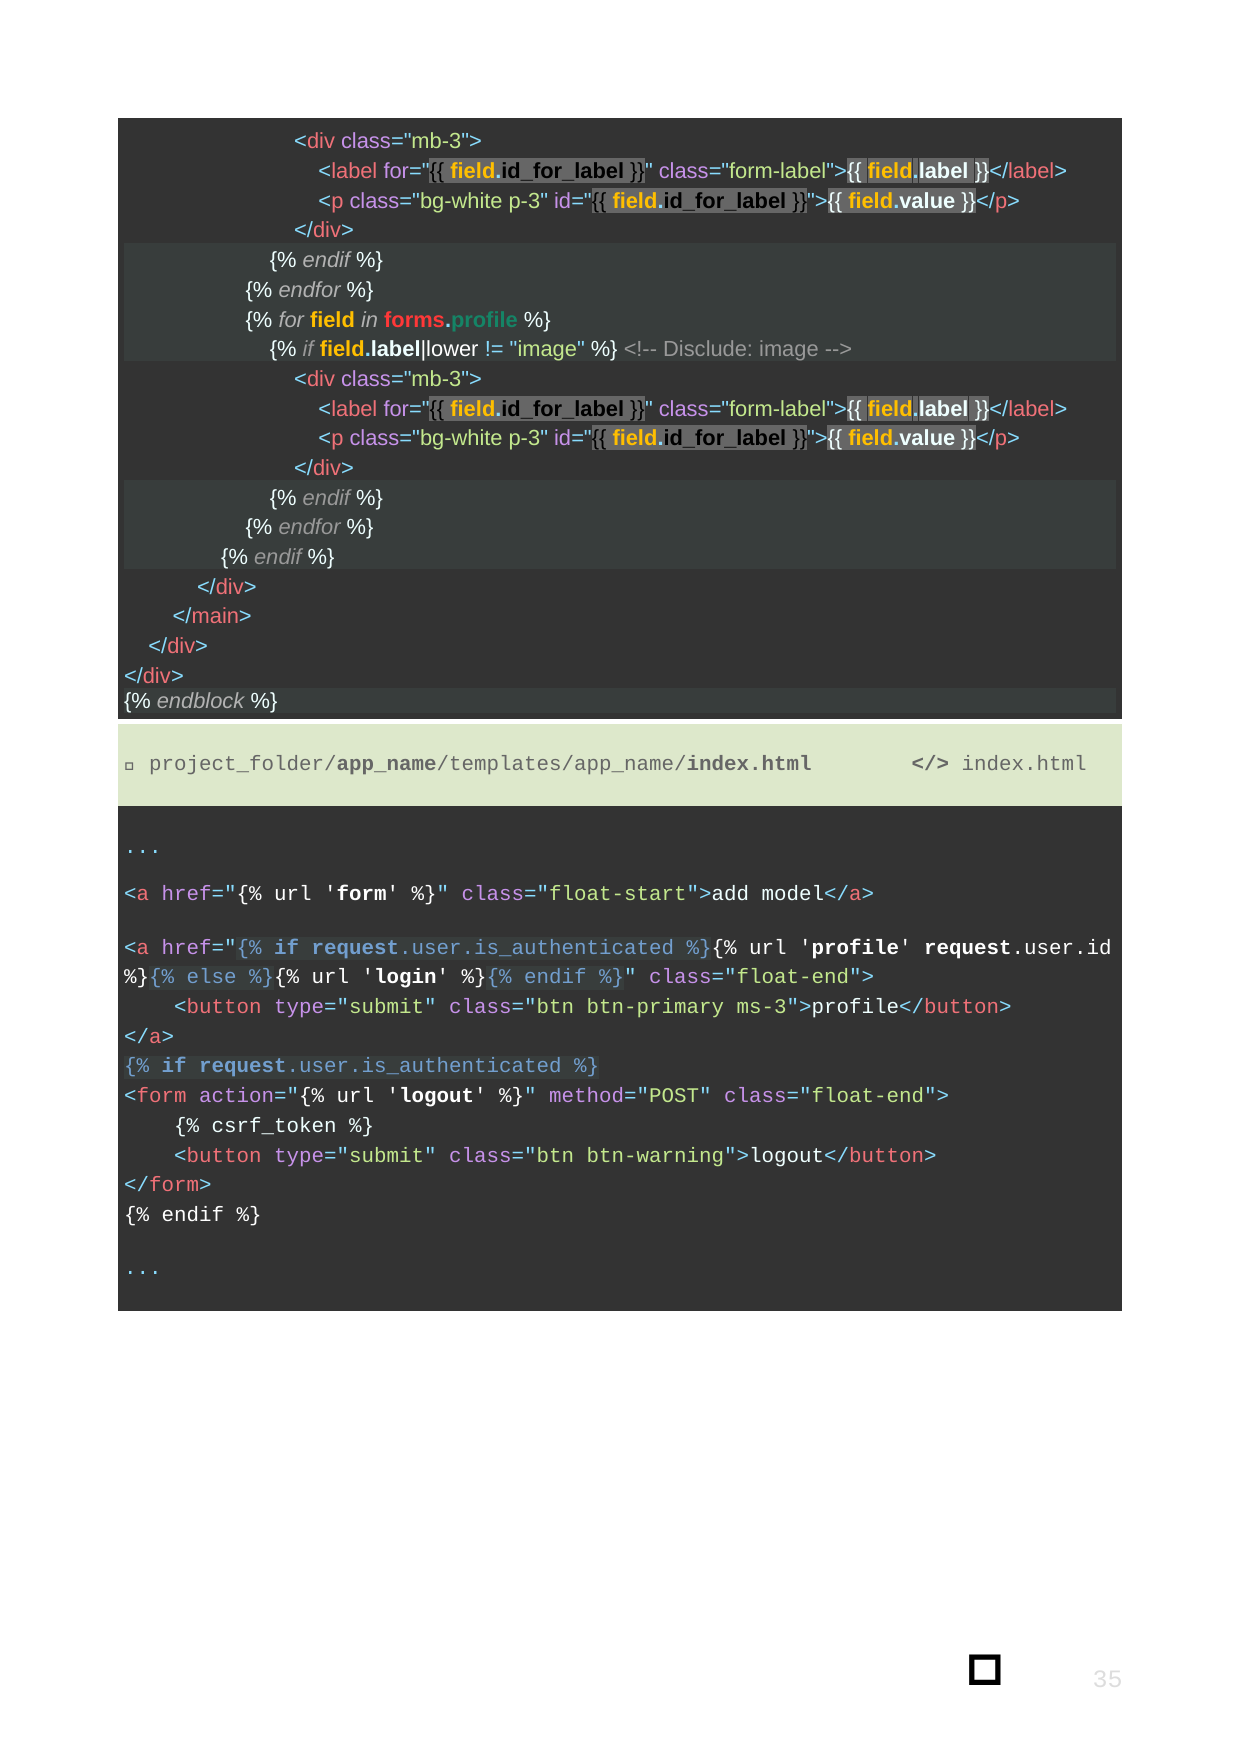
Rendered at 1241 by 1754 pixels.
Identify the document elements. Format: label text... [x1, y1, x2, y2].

table_cell ... <a href="{% url 'form' %}" class="float-start">add model</a> <a href="{% if request.user.is_authenticated %}{% url 'profile' request.user.id %}{% else %}{% url 'login' %}{% endif %}" class="float-end"> <button type="submit" class="btn btn-primary ms-3">profile</button> </a> {% if request.user.is_authenticated %} <form action="{% url 'logout' %}" method="POST" class="float-end"> {% csrf_token %} <button type="submit" class="btn btn-warning">logout</button> </form> {% endif %} ... [118, 806, 1122, 1311]
table_header 📝 project_folder/app_name/templates/app_name/index.html </> index.html [118, 724, 1122, 806]
subtitle Update user’s password using custom email [118, 1370, 1122, 1399]
table_cell <div class="mb-3"> <label for="{{ field.id_for_label }}" class="form-label">{{ field.label }}</label> <p class="bg-white p-3" id="{{ field.id_for_label }}">{{ field.value }}</p> </div> {% endif %} {% endfor %} {% for field in forms.profile %} {% if field.label|lower != "image" %} <!-- Disclude: image --> <div class="mb-3"> <label for="{{ field.id_for_label }}" class="form-label">{{ field.label }}</label> <p class="bg-white p-3" id="{{ field.id_for_label }}">{{ field.value }}</p> </div> {% endif %} {% endfor %} {% endif %} </div> </main> </div> </div> {% endblock %} [118, 118, 1122, 719]
